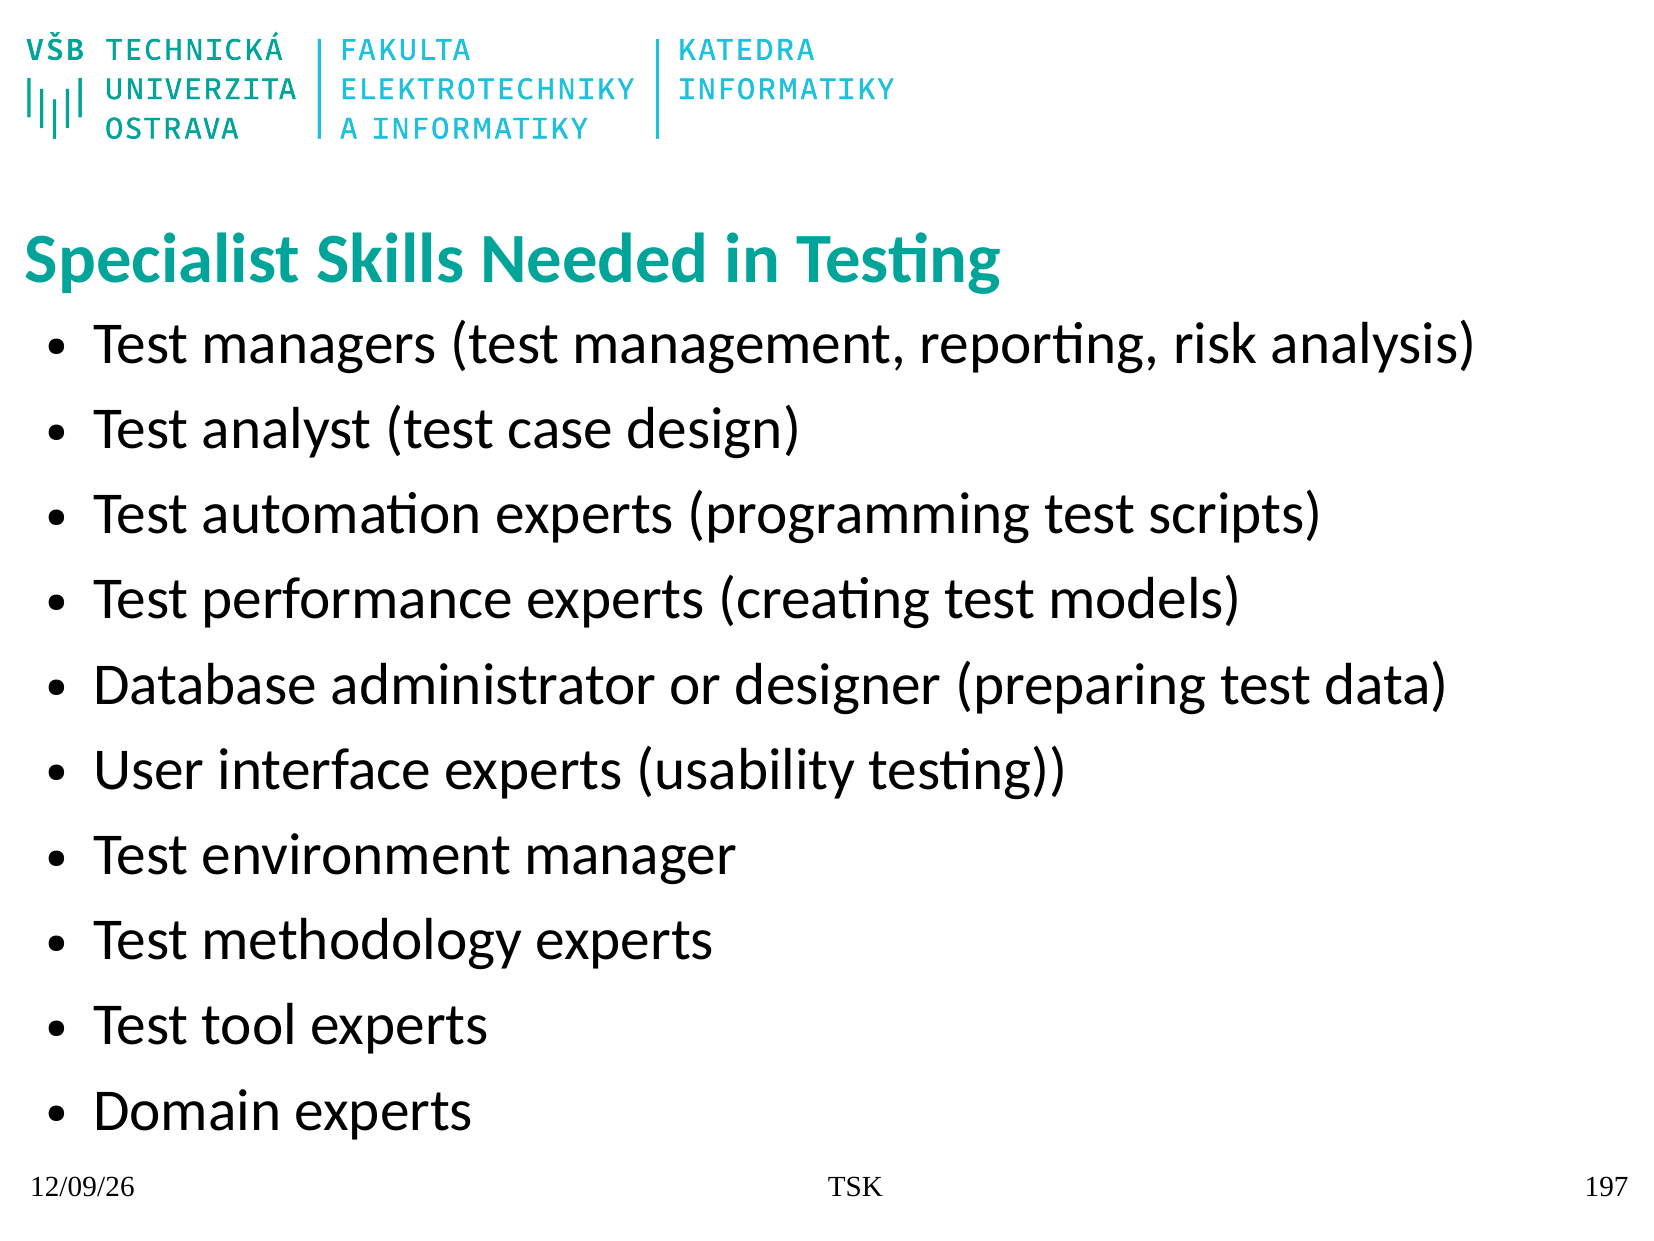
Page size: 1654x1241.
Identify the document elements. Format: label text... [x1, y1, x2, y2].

title Specialist Skills Needed in Testing [24, 169, 1629, 300]
picture [26, 31, 894, 139]
list Test managers (test management, reporting, risk analysis) Test analyst (test case design) Test automation experts (programming test scripts) Test performance experts (creating test models) Database administrator or designer (preparing test data) User interface experts (usability testing)) Test environment manager Test methodology experts Test tool experts Domain experts [30, 318, 1629, 1146]
